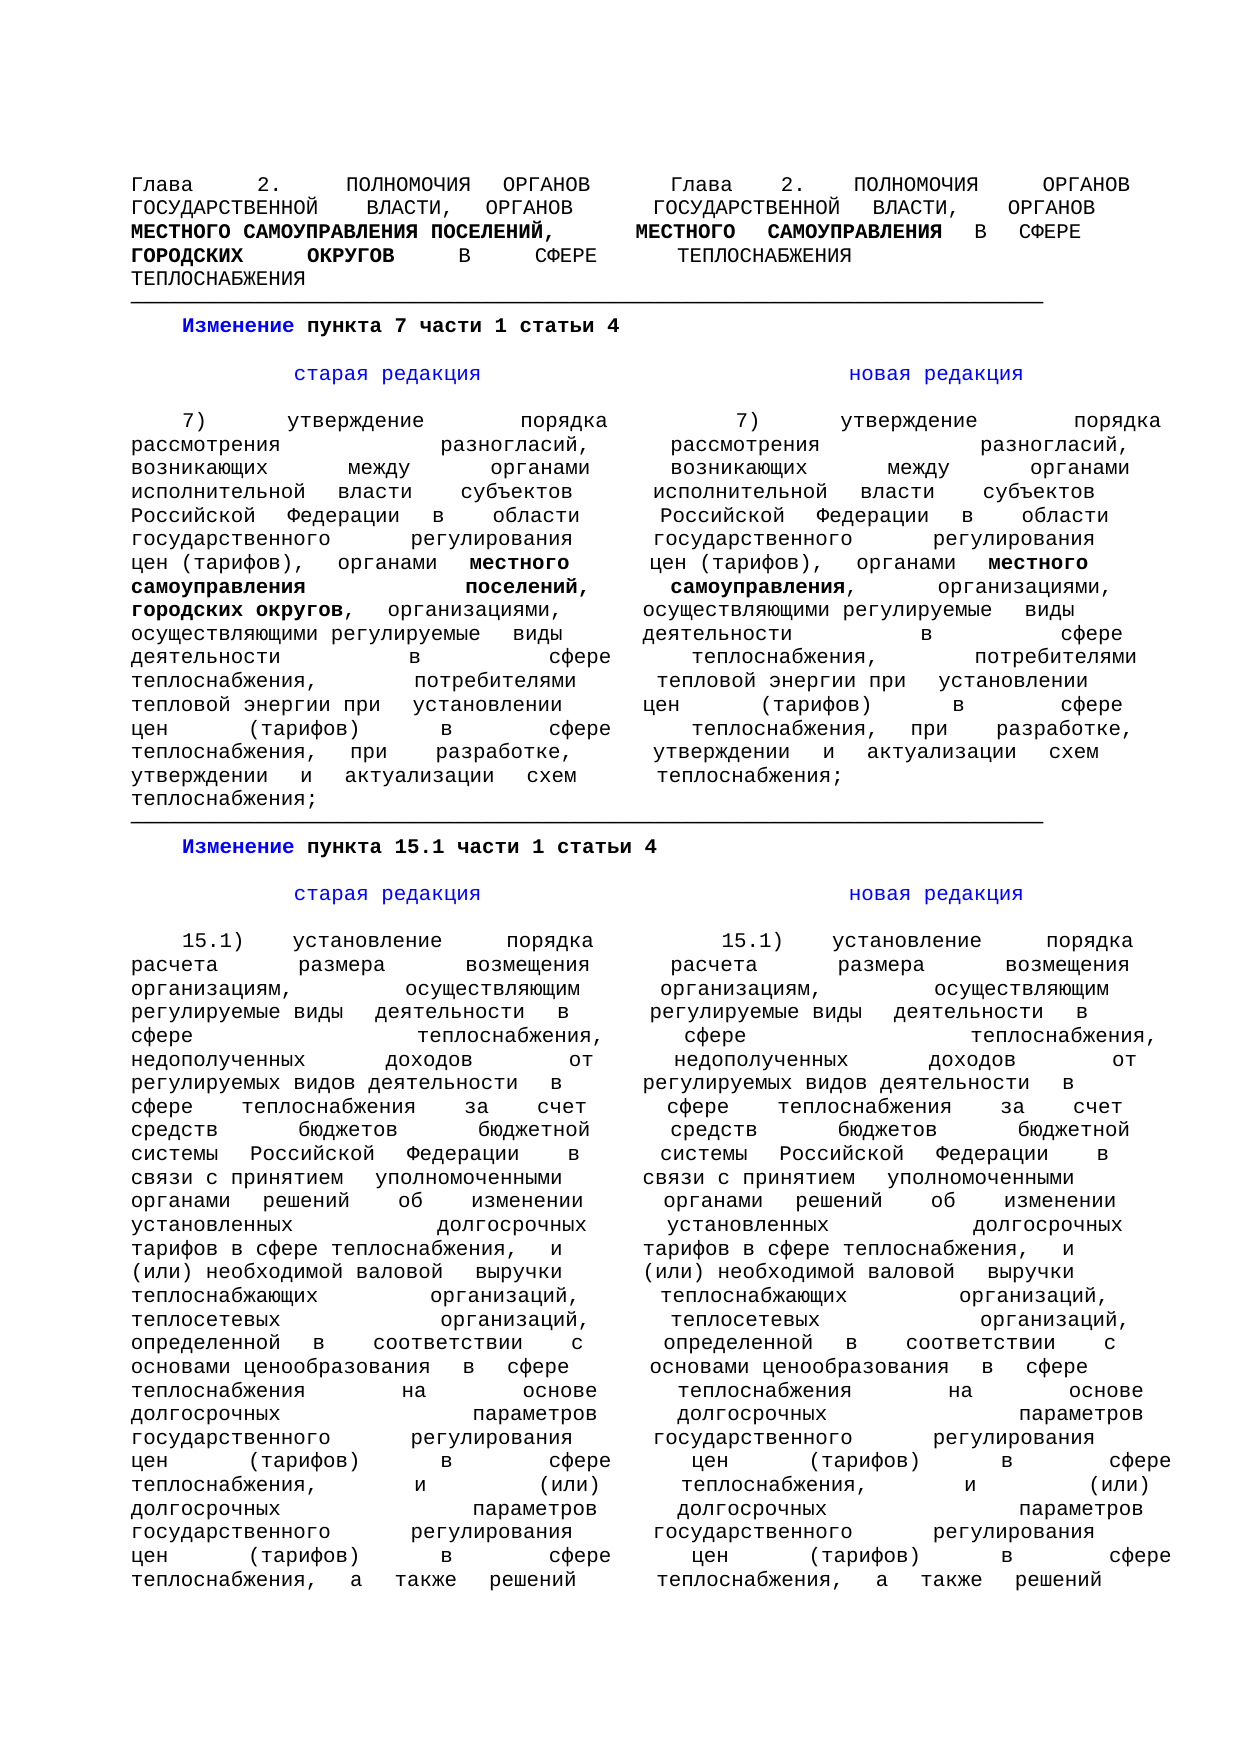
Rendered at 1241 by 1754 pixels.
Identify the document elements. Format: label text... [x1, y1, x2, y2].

text теплоснабжения; [118, 788, 1181, 812]
text ───────────────────────────────────────────────────────────────────────── [118, 812, 1181, 836]
text ГОСУДАРСТВЕННОЙ ВЛАСТИ, ОРГАНОВ ГОСУДАРСТВЕННОЙ ВЛАСТИ, ОРГАНОВ [118, 197, 1181, 221]
text 15.1) установление порядка 15.1) установление порядка [118, 930, 1181, 954]
text теплоснабжения, при разработке, утверждении и актуализации схем [118, 741, 1181, 765]
text старая редакция новая редакция [118, 883, 1181, 907]
text Глава 2. ПОЛНОМОЧИЯ ОРГАНОВ Глава 2. ПОЛНОМОЧИЯ ОРГАНОВ [118, 174, 1181, 197]
text сфере теплоснабжения, сфере теплоснабжения, [118, 1025, 1181, 1048]
text организациям, осуществляющим организациям, осуществляющим [118, 978, 1181, 1001]
text сфере теплоснабжения за счет сфере теплоснабжения за счет [118, 1096, 1181, 1119]
text цен (тарифов) в сфере цен (тарифов) в сфере [118, 1451, 1181, 1474]
text утверждении и актуализации схем теплоснабжения; [118, 765, 1181, 788]
text тепловой энергии при установлении цен (тарифов) в сфере [118, 694, 1181, 717]
text возникающих между органами возникающих между органами [118, 457, 1181, 481]
text долгосрочных параметров долгосрочных параметров [118, 1498, 1181, 1521]
text теплоснабжения на основе теплоснабжения на основе [118, 1379, 1181, 1403]
text государственного регулирования государственного регулирования [118, 528, 1181, 552]
text исполнительной власти субъектов исполнительной власти субъектов [118, 481, 1181, 505]
text Российской Федерации в области Российской Федерации в области [118, 505, 1181, 528]
text системы Российской Федерации в системы Российской Федерации в [118, 1143, 1181, 1167]
text ГОРОДСКИХ ОКРУГОВ В СФЕРЕ ТЕПЛОСНАБЖЕНИЯ [118, 244, 1181, 268]
text основами ценообразования в сфере основами ценообразования в сфере [118, 1356, 1181, 1379]
text цен (тарифов) в сфере цен (тарифов) в сфере [118, 1545, 1181, 1569]
text осуществляющими регулируемые виды деятельности в сфере [118, 623, 1181, 647]
text регулируемых видов деятельности в регулируемых видов деятельности в [118, 1072, 1181, 1096]
text Изменение пункта 7 части 1 статьи 4 [118, 316, 1181, 339]
text теплоснабжения, и (или) теплоснабжения, и (или) [118, 1474, 1181, 1498]
text ───────────────────────────────────────────────────────────────────────── [118, 292, 1181, 316]
text установленных долгосрочных установленных долгосрочных [118, 1214, 1181, 1238]
text определенной в соответствии с определенной в соответствии с [118, 1332, 1181, 1356]
text расчета размера возмещения расчета размера возмещения [118, 954, 1181, 978]
text долгосрочных параметров долгосрочных параметров [118, 1403, 1181, 1427]
text городских округов, организациями, осуществляющими регулируемые виды [118, 599, 1181, 623]
text органами решений об изменении органами решений об изменении [118, 1190, 1181, 1214]
text цен (тарифов), органами местного цен (тарифов), органами местного [118, 552, 1181, 576]
text связи с принятием уполномоченными связи с принятием уполномоченными [118, 1167, 1181, 1190]
text государственного регулирования государственного регулирования [118, 1521, 1181, 1545]
text 7) утверждение порядка 7) утверждение порядка [118, 410, 1181, 434]
text теплосетевых организаций, теплосетевых организаций, [118, 1309, 1181, 1332]
text теплоснабжающих организаций, теплоснабжающих организаций, [118, 1285, 1181, 1309]
text теплоснабжения, потребителями тепловой энергии при установлении [118, 670, 1181, 694]
text МЕСТНОГО САМОУПРАВЛЕНИЯ ПОСЕЛЕНИЙ, МЕСТНОГО САМОУПРАВЛЕНИЯ В СФЕРЕ [118, 221, 1181, 244]
text рассмотрения разногласий, рассмотрения разногласий, [118, 434, 1181, 457]
text теплоснабжения, а также решений теплоснабжения, а также решений [118, 1569, 1181, 1592]
text (или) необходимой валовой выручки (или) необходимой валовой выручки [118, 1261, 1181, 1285]
text средств бюджетов бюджетной средств бюджетов бюджетной [118, 1119, 1181, 1143]
text ТЕПЛОСНАБЖЕНИЯ [118, 268, 1181, 292]
text самоуправления поселений, самоуправления, организациями, [118, 576, 1181, 599]
text тарифов в сфере теплоснабжения, и тарифов в сфере теплоснабжения, и [118, 1238, 1181, 1261]
text Изменение пункта 15.1 части 1 статьи 4 [118, 836, 1181, 859]
text регулируемые виды деятельности в регулируемые виды деятельности в [118, 1001, 1181, 1025]
text государственного регулирования государственного регулирования [118, 1427, 1181, 1451]
text деятельности в сфере теплоснабжения, потребителями [118, 647, 1181, 670]
text недополученных доходов от недополученных доходов от [118, 1048, 1181, 1072]
text старая редакция новая редакция [118, 363, 1181, 386]
text цен (тарифов) в сфере теплоснабжения, при разработке, [118, 717, 1181, 741]
